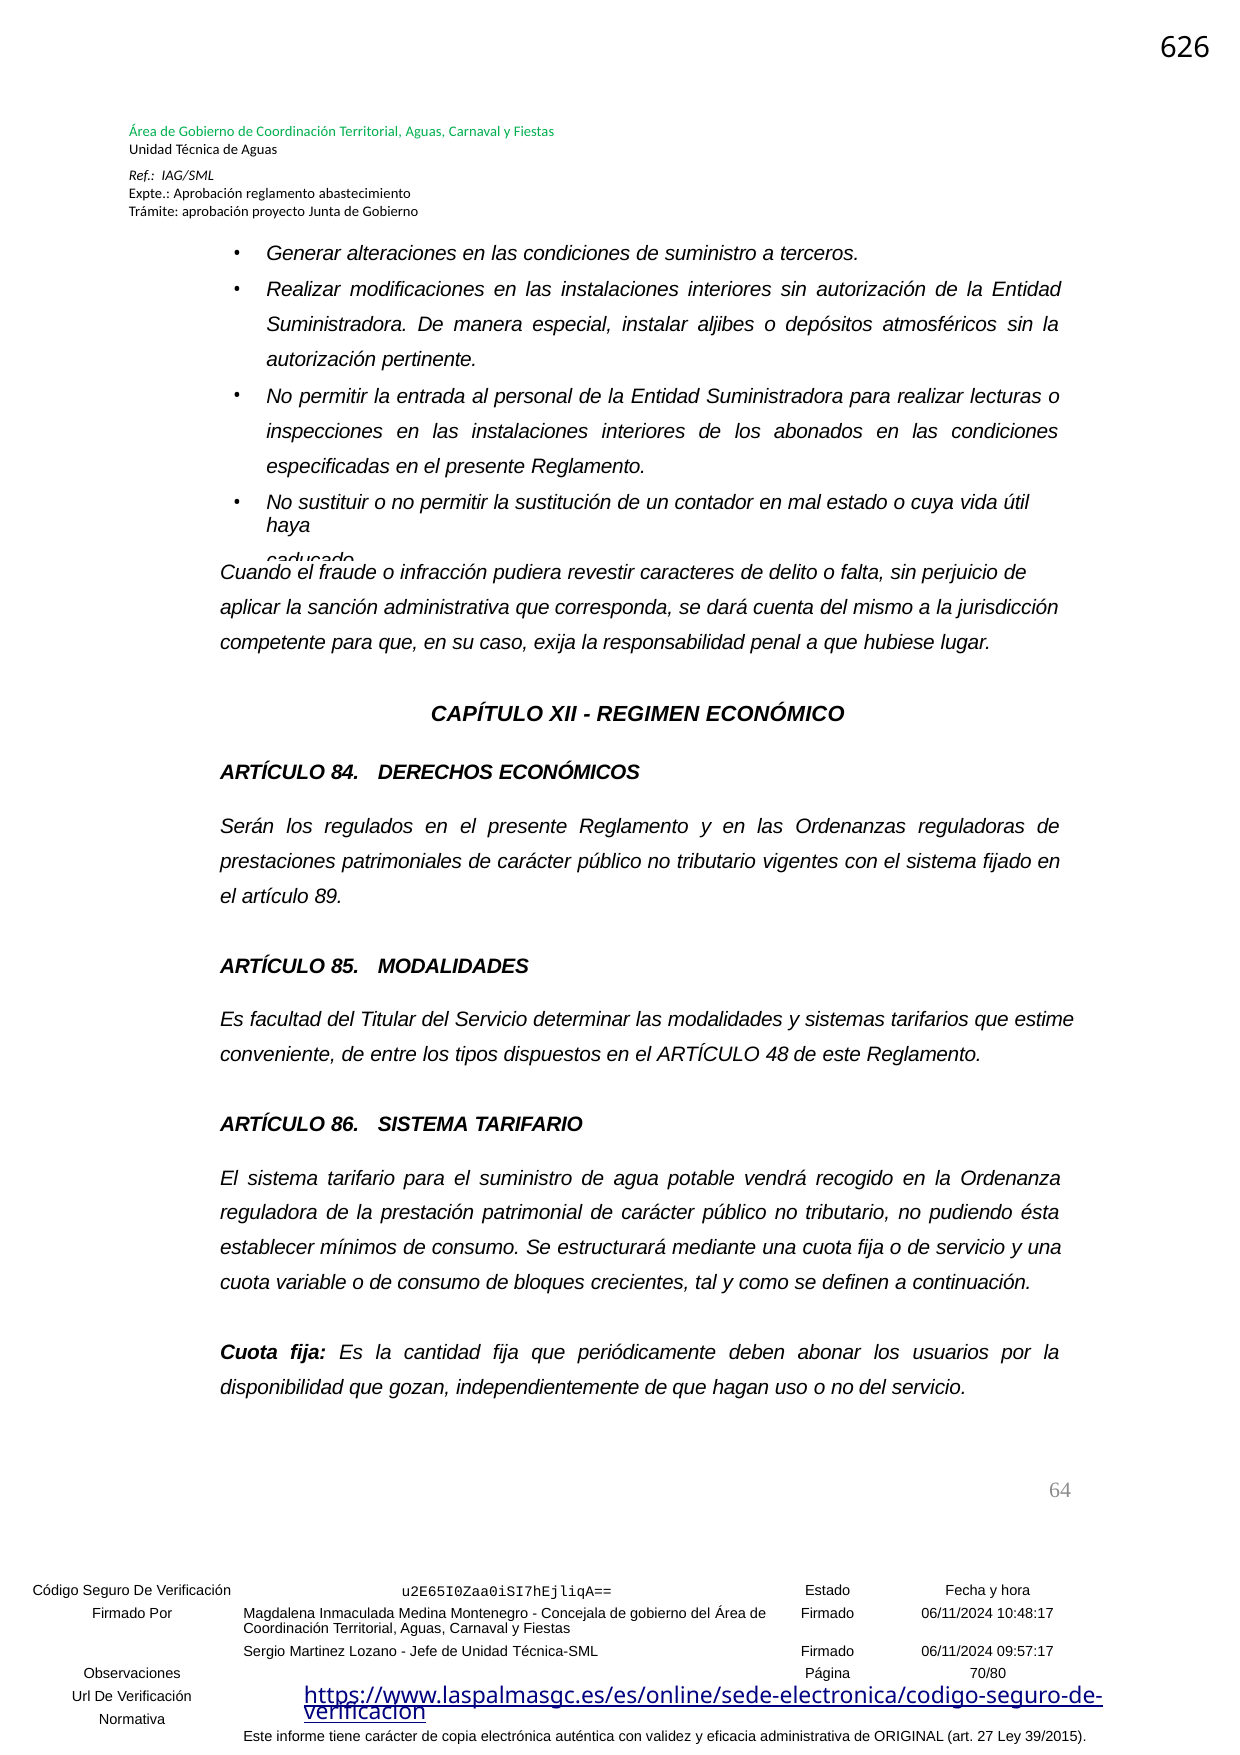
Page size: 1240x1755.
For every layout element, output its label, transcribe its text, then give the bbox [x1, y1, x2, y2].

text 4 [1060, 1478, 1096, 1502]
text Generar alteraciones en las condiciones de suministro a terceros. [266, 242, 880, 265]
text 626 [1160, 31, 1233, 64]
text Es facultad del Titular del Servicio determinar las modalidades y sistemas tarifarios que estime [220, 1008, 1081, 1031]
text Cuando el fraude o infracción pudiera revestir caracteres de delito o falta, sin perjuicio de [220, 561, 1077, 584]
text Estado [805, 1583, 872, 1599]
text 70/80 [969, 1666, 1077, 1682]
text https://www.laspalmasgc.es/es/online/sede-electronica/codigo-seguro-de-verificacion [304, 1690, 1113, 1723]
text conveniente, de entre los tipos dispuestos en el ARTÍCULO 48 de este Reglamento. [220, 1043, 1081, 1066]
text Realizar modificaciones en las instalaciones interiores sin autorización de la Entidad [267, 279, 1081, 301]
text Firmado [801, 1643, 876, 1659]
text • [233, 277, 267, 302]
text Ref.: IAG/SML [129, 165, 446, 183]
text disponibilidad que gozan, independientemente de que hagan uso o no del servicio. [220, 1377, 989, 1399]
text Trámite: aprobación proyecto Junta de Gobierno [129, 202, 446, 219]
text inspecciones en las instalaciones interiores de los abonados en las condiciones [266, 420, 1081, 443]
text aplicar la sanción administrativa que corresponda, se dará cuenta del mismo a la jurisdicción [220, 596, 1077, 619]
text Sergio Martinez Lozano - Jefe de Unidad Técnica-SML [243, 1643, 623, 1659]
text Página [805, 1666, 876, 1682]
text Normativa [99, 1712, 214, 1728]
text cuota variable o de consumo de bloques crecientes, tal y como se definen a continuación. [220, 1271, 1081, 1294]
text autorización pertinente. [266, 348, 1081, 371]
text Expte.: Aprobación reglamento abastecimiento [129, 183, 446, 202]
text el artículo 89. [220, 885, 1081, 908]
text 06/11/2024 10:48:17 [921, 1606, 1077, 1622]
text El sistema tarifario para el suministro de agua potable vendrá recogido en la Ordenanza [220, 1167, 1081, 1189]
text ARTÍCULO 85. MODALIDADES [220, 955, 553, 978]
text ARTÍCULO 86. SISTEMA TARIFARIO [220, 1113, 608, 1136]
text 6 [1049, 1478, 1060, 1502]
text Coordinación Territorial, Aguas, Carnaval y Fiestas [243, 1622, 791, 1636]
text reguladora de la prestación patrimonial de carácter público no tributario, no pudiendo ésta [220, 1202, 1081, 1224]
text Código Seguro De Verificación [32, 1583, 257, 1599]
text Suministradora. De manera especial, instalar aljibes o depósitos atmosféricos sin la [266, 314, 1081, 336]
text Url De Verificación [72, 1689, 214, 1705]
text Firmado Por [92, 1606, 243, 1622]
text • [233, 489, 267, 514]
text establecer mínimos de consumo. Se estructurará mediante una cuota fija o de servicio y una [220, 1237, 1081, 1259]
text Unidad Técnica de Aguas [129, 140, 581, 158]
text Cuota fija: Es la cantidad fija que periódicamente deben abonar los usuarios por la [220, 1342, 1081, 1364]
text especificadas en el presente Reglamento. [266, 455, 1081, 478]
text Observaciones [83, 1666, 214, 1682]
text • [233, 383, 267, 408]
text 06/11/2024 09:57:17 [921, 1643, 1077, 1659]
text No sustituir o no permitir la sustitución de un contador en mal estado o cuya vida útil haya [266, 491, 1081, 537]
text Este informe tiene carácter de copia electrónica auténtica con validez y eficacia administrativa de ORIGINAL (art. 27 Ley 39/2015). [243, 1728, 1113, 1744]
text • [233, 240, 267, 265]
text caducado. [266, 549, 1081, 572]
text CAPÍTULO XII - REGIMEN ECONÓMICO [431, 701, 870, 726]
text Fecha y hora [945, 1583, 1052, 1599]
text competente para que, en su caso, exija la responsabilidad penal a que hubiese lugar. [220, 631, 1077, 654]
text Magdalena Inmaculada Medina Montenegro - Concejala de gobierno del Área de [243, 1606, 791, 1622]
text Firmado [801, 1606, 876, 1622]
text Área de Gobierno de Coordinación Territorial, Aguas, Carnaval y Fiestas [129, 122, 581, 140]
text No permitir la entrada al personal de la Entidad Suministradora para realizar lecturas o [266, 385, 1081, 408]
text u2E65I0Zaa0iSI7hEjliqA== [401, 1584, 636, 1600]
text prestaciones patrimoniales de carácter público no tributario vigentes con el sistema fijado en [220, 850, 1081, 873]
text ARTÍCULO 84. DERECHOS ECONÓMICOS [220, 762, 870, 784]
text Serán los regulados en el presente Reglamento y en las Ordenanzas reguladoras de [220, 815, 1081, 838]
